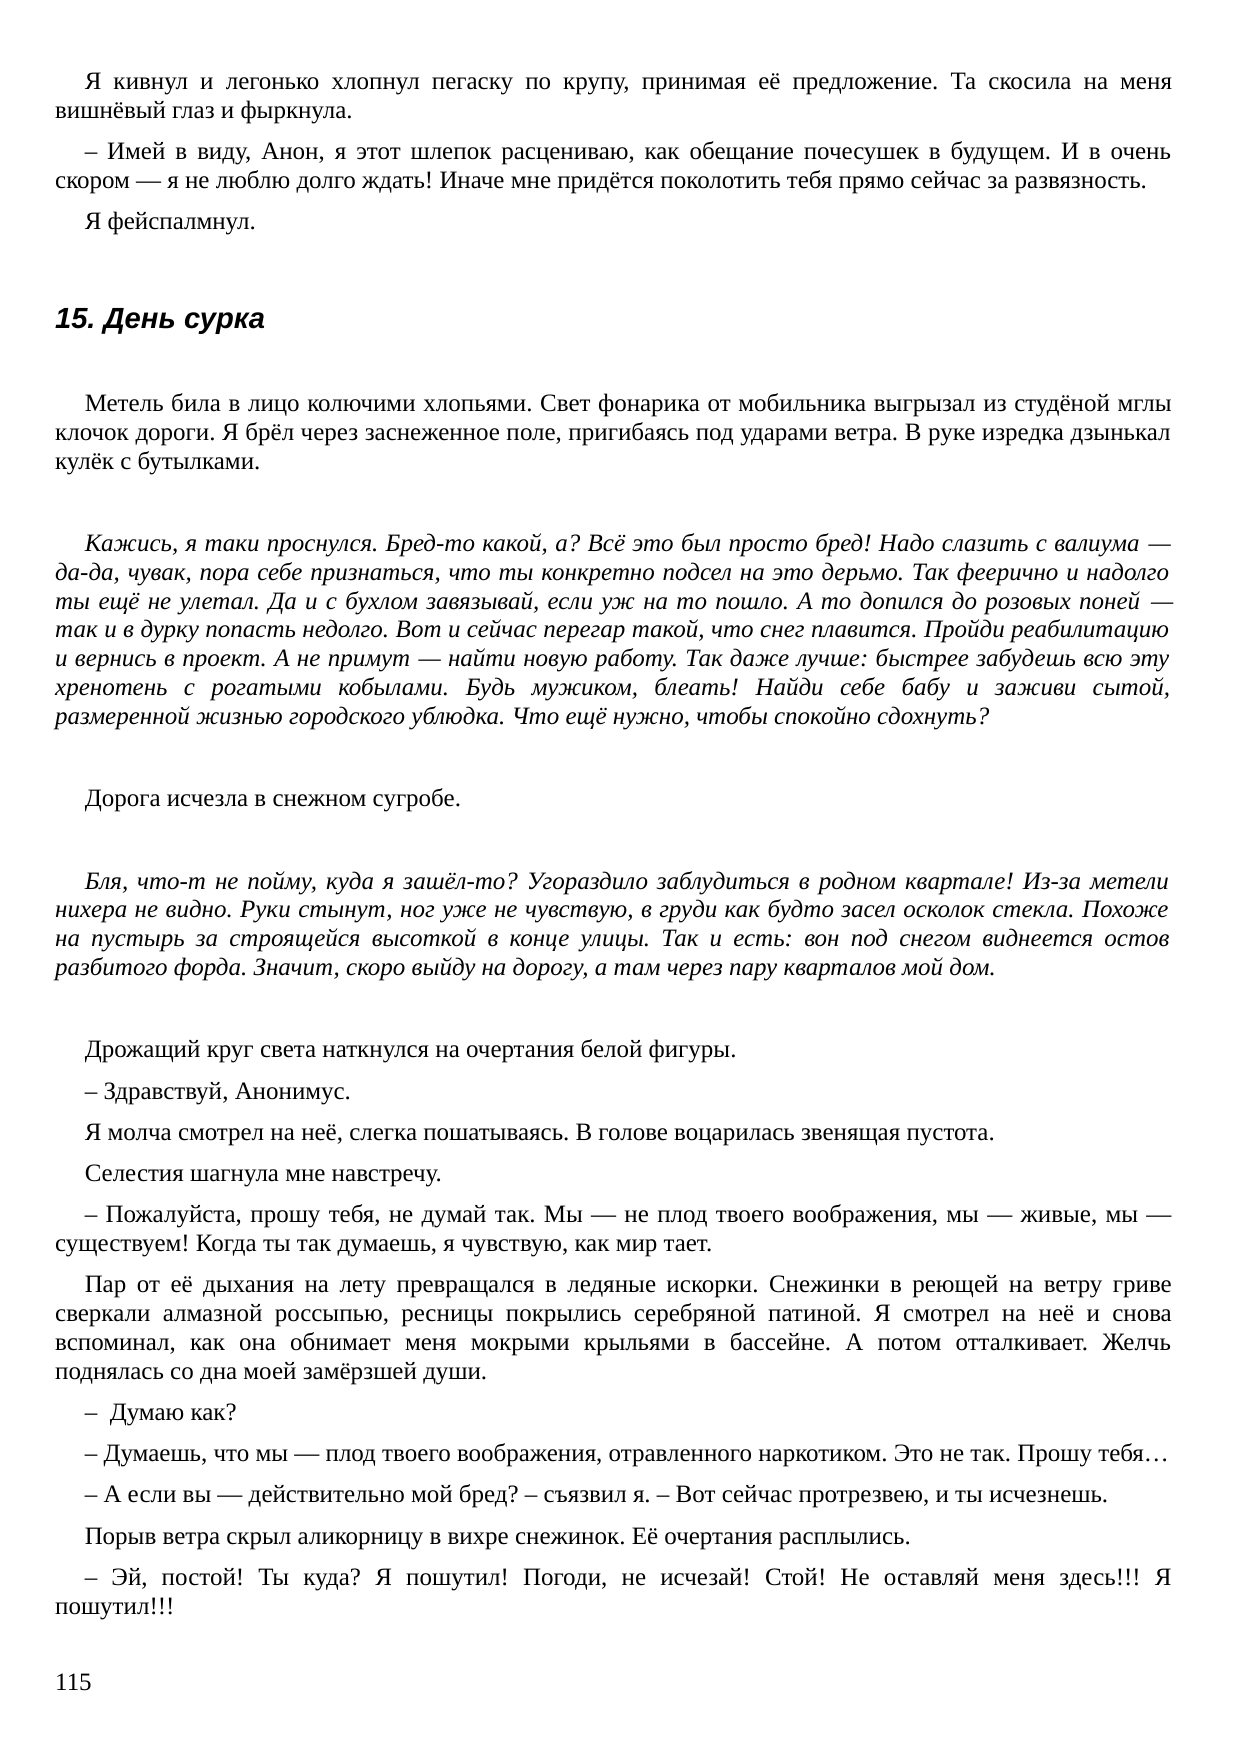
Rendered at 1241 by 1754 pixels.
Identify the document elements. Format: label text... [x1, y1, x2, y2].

text – Пожалуйста, прошу тебя, не думай так. Мы — не плод твоего воображения, мы — живые, мы — существуем! Когда ты так думаешь, я чувствую, как мир тает. [55, 1199, 1173, 1257]
text Дорога исчезла в снежном сугробе. [55, 783, 1173, 812]
subtitle 15. День сурка [55, 301, 1173, 334]
text – Эй, постой! Ты куда? Я пошутил! Погоди, не исчезай! Стой! Не оставляй меня здесь!!! Я пошутил!!! [55, 1562, 1173, 1619]
text Я молча смотрел на неё, слегка пошатываясь. В голове воцарилась звенящая пустота. [55, 1117, 1173, 1146]
text Кажись, я таки проснулся. Бред-то какой, а? Всё это был просто бред! Надо слазить с валиума — да-да, чувак, пора себе признаться, что ты конкретно подсел на это дерьмо. Так феерично и надолго ты ещё не улетал. Да и с бухлом завязывай, если уж на то пошло. А то допился до розовых поней — так и в дурку попасть недолго. Вот и сейчас перегар такой, что снег плавится. Пройди реабилитацию и вернись в проект. А не примут — найти новую работу. Так даже лучше: быстрее забудешь всю эту хренотень с рогатыми кобылами. Будь мужиком, блеать! Найди себе бабу и заживи сытой, размеренной жизнью городского ублюдка. Что ещё нужно, чтобы спокойно сдохнуть? [55, 528, 1173, 729]
text Я кивнул и легонько хлопнул пегаску по крупу, принимая её предложение. Та скосила на меня вишнёвый глаз и фыркнула. [55, 66, 1173, 123]
text – А если вы — действительно мой бред? – съязвил я. – Вот сейчас протрезвею, и ты исчезнешь. [55, 1479, 1173, 1508]
text Селестия шагнула мне навстречу. [55, 1158, 1173, 1187]
text Я фейспалмнул. [55, 206, 1173, 235]
text – Здравствуй, Анонимус. [55, 1076, 1173, 1104]
text – Имей в виду, Анон, я этот шлепок расцениваю, как обещание почесушек в будущем. И в очень скором — я не люблю долго ждать! Иначе мне придётся поколотить тебя прямо сейчас за развязность. [55, 136, 1173, 193]
text – Думаешь, что мы — плод твоего воображения, отравленного наркотиком. Это не так. Прошу тебя… [55, 1438, 1173, 1467]
text Дрожащий круг света наткнулся на очертания белой фигуры. [55, 1034, 1173, 1063]
text – Думаю как? [55, 1397, 1173, 1426]
text Порыв ветра скрыл аликорницу в вихре снежинок. Её очертания расплылись. [55, 1521, 1173, 1549]
text Метель била в лицо колючими хлопьями. Свет фонарика от мобильника выгрызал из студёной мглы клочок дороги. Я брёл через заснеженное поле, пригибаясь под ударами ветра. В руке изредка дзынькал кулёк с бутылками. [55, 388, 1173, 474]
text Пар от её дыхания на лету превращался в ледяные искорки. Снежинки в реющей на ветру гриве сверкали алмазной россыпью, ресницы покрылись серебряной патиной. Я смотрел на неё и снова вспоминал, как она обнимает меня мокрыми крыльями в бассейне. А потом отталкивает. Желчь поднялась со дна моей замёрзшей души. [55, 1269, 1173, 1384]
text Бля, что-т не пойму, куда я зашёл-то? Угораздило заблудиться в родном квартале! Из-за метели нихера не видно. Руки стынут, ног уже не чувствую, в груди как будто засел осколок стекла. Похоже на пустырь за строящейся высоткой в конце улицы. Так и есть: вон под снегом виднеется остов разбитого форда. Значит, скоро выйду на дорогу, а там через пару кварталов мой дом. [55, 866, 1173, 981]
